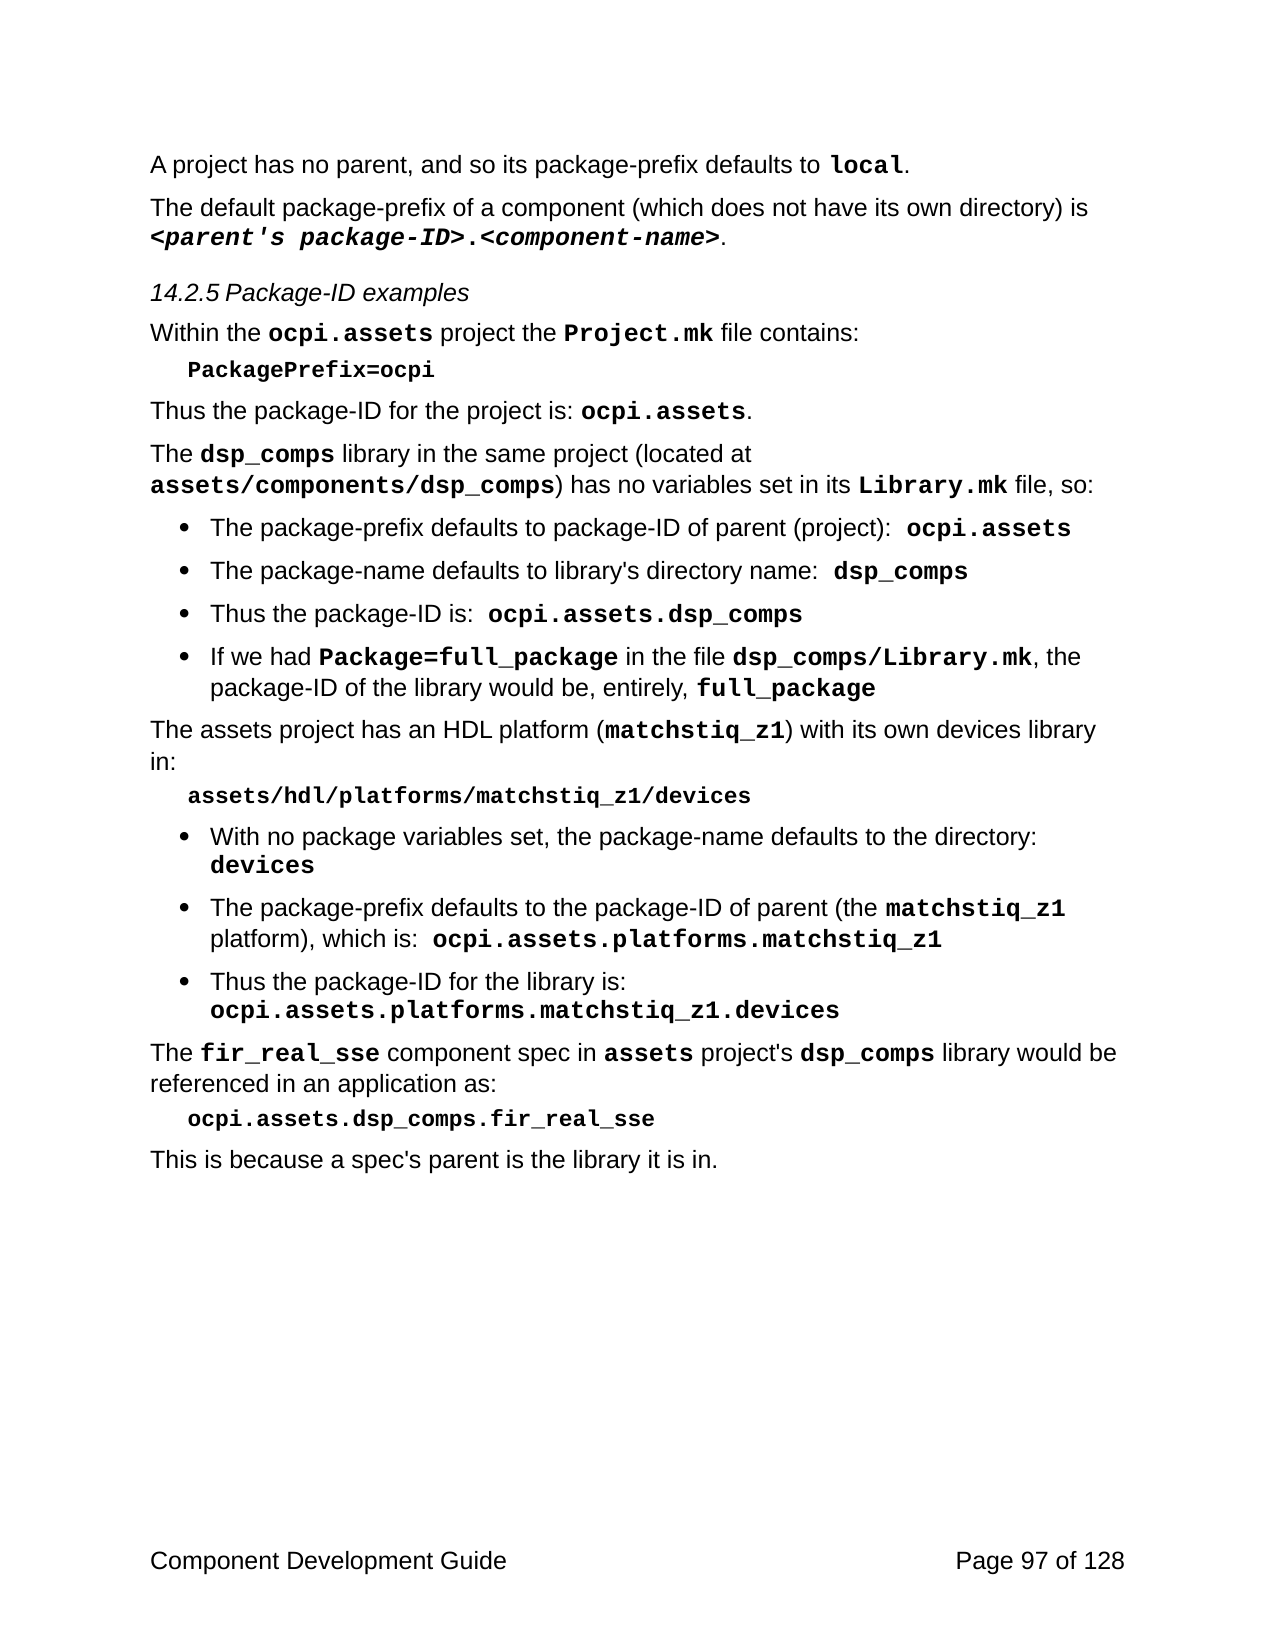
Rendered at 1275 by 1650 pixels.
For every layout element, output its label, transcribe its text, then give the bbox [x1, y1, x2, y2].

text This is because a spec's parent is the library it is in. [150, 1145, 1125, 1174]
text assets/hdl/platforms/matchstiq_z1/devices [187, 784, 1125, 810]
text The default package-prefix of a component (which does not have its own directory) is <parent's package-ID>.<component-name>. [150, 193, 1125, 253]
subtitle Package-ID examples [150, 278, 1125, 306]
list The package-prefix defaults to the package-ID of parent (the matchstiq_z1 platform), which is: ocpi.assets.platforms.matchstiq_z1 [180, 893, 1125, 955]
text Thus the package-ID for the project is: ocpi.assets. [150, 396, 1125, 427]
list The package-name defaults to library's directory name: dsp_comps [180, 556, 1125, 587]
list With no package variables set, the package-name defaults to the directory: devices [180, 822, 1125, 881]
text The assets project has an HDL platform (matchstiq_z1) with its own devices library in: [150, 716, 1125, 775]
text Within the ocpi.assets project the Project.mk file contains: [150, 318, 1125, 349]
text The dsp_comps library in the same project (located at assets/components/dsp_comps) has no variables set in its Library.mk file, so: [150, 439, 1125, 501]
list Thus the package-ID is: ocpi.assets.dsp_comps [180, 599, 1125, 630]
text ocpi.assets.dsp_comps.fir_real_sse [187, 1107, 1125, 1133]
text The fir_real_sse component spec in assets project's dsp_comps library would be referenced in an application as: [150, 1038, 1125, 1098]
text A project has no parent, and so its package-prefix defaults to local. [150, 150, 1125, 181]
text PackagePrefix=ocpi [187, 358, 1125, 384]
list If we had Package=full_package in the file dsp_comps/Library.mk, the package-ID of the library would be, entirely, full_package [180, 642, 1125, 703]
list The package-prefix defaults to package-ID of parent (project): ocpi.assets [180, 513, 1125, 544]
list Thus the package-ID for the library is: ocpi.assets.platforms.matchstiq_z1.devices [180, 967, 1125, 1026]
